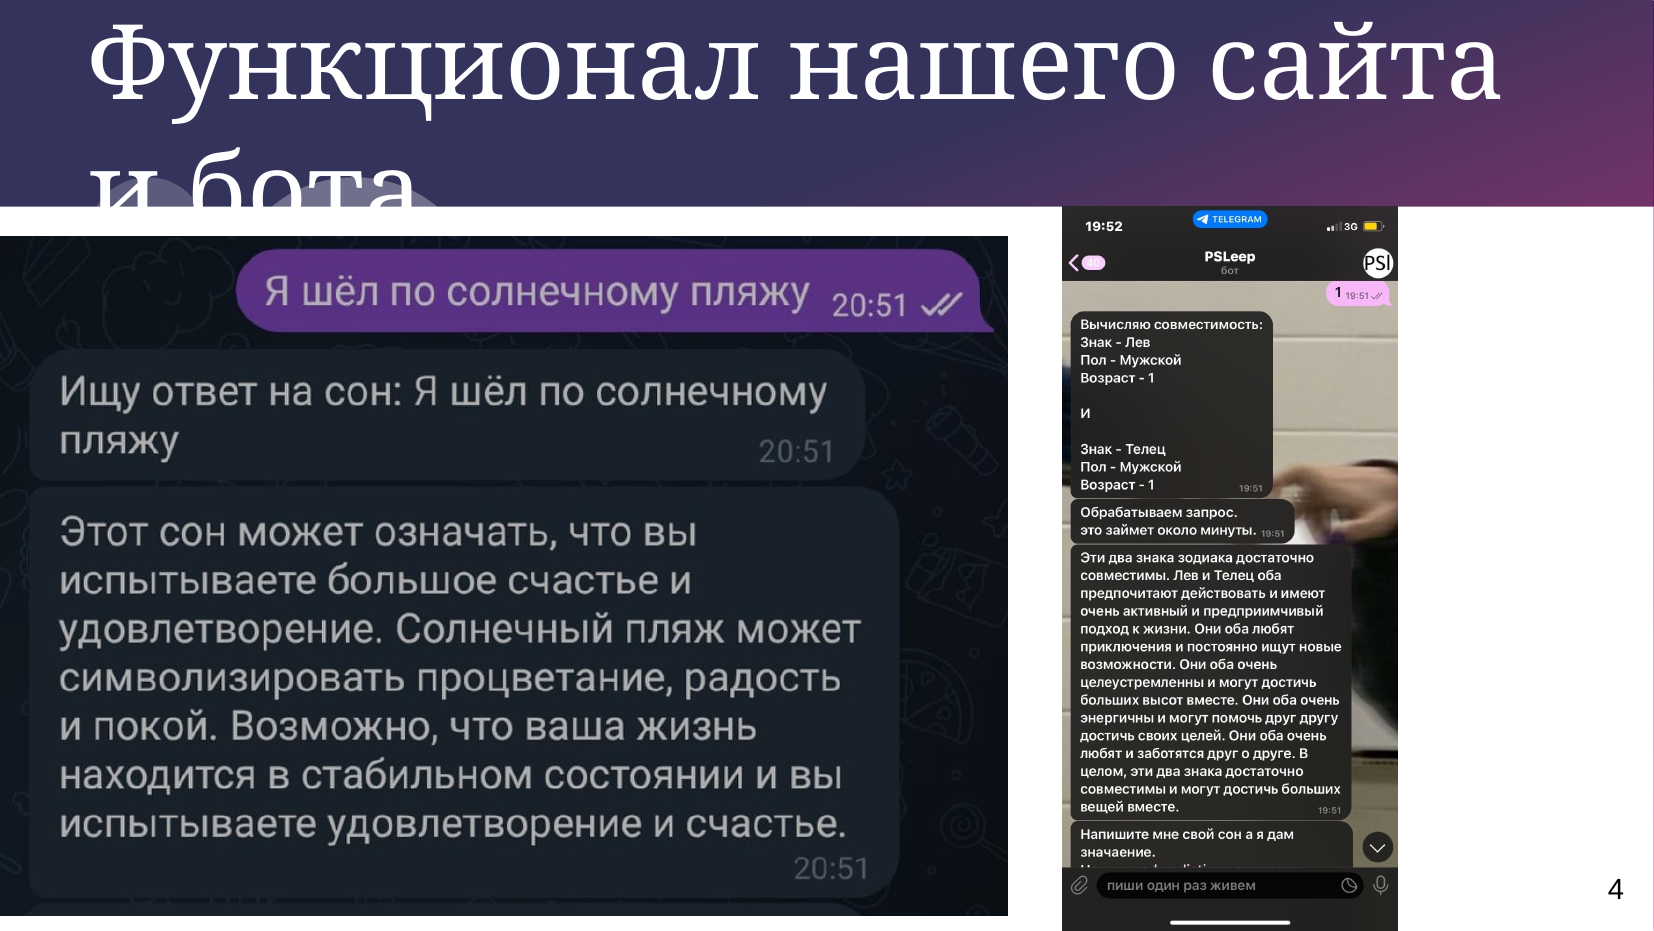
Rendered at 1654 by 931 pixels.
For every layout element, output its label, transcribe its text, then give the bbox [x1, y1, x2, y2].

title Функционал нашего сайта и бота [88, 44, 1565, 207]
picture [0, 236, 1008, 916]
picture [1062, 206, 1398, 931]
